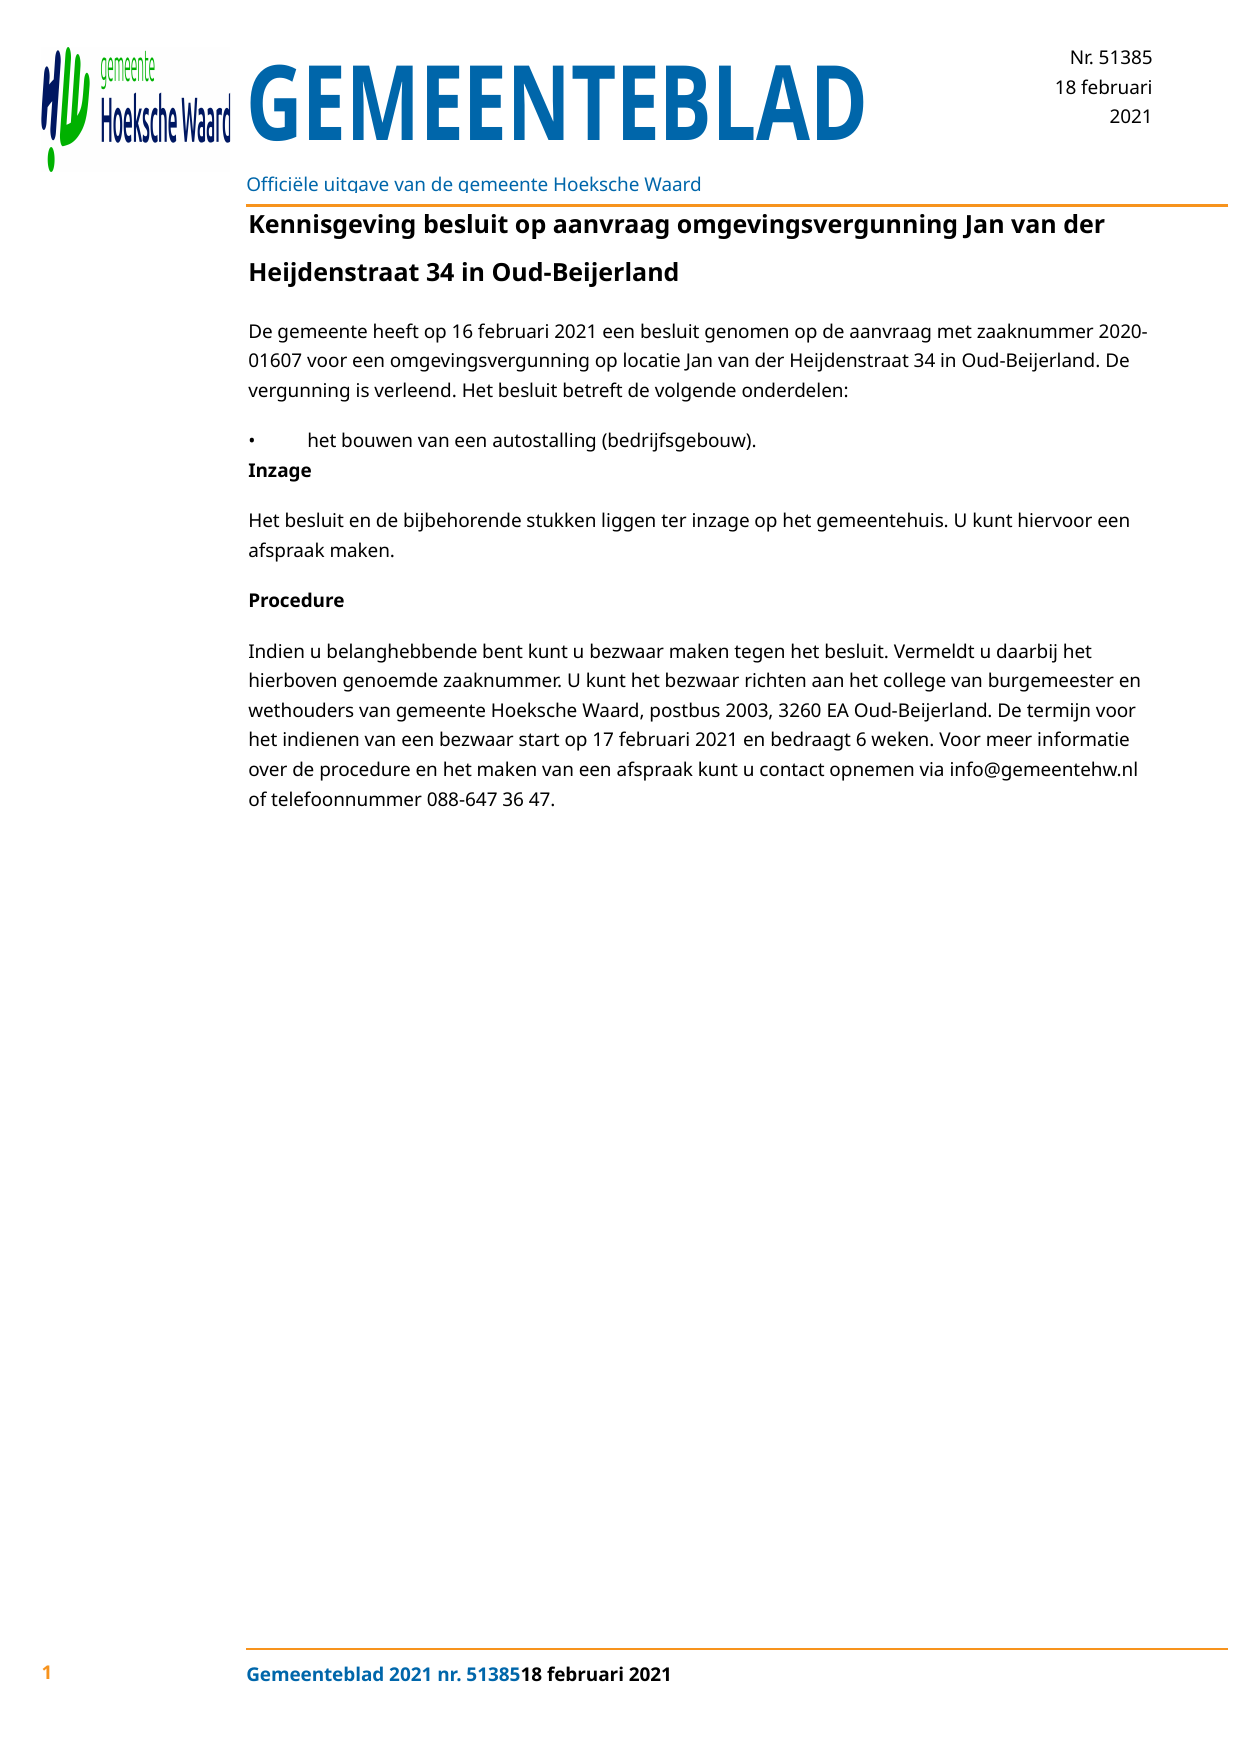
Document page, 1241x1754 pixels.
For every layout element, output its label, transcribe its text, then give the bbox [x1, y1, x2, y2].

list het bouwen van een autostalling (bedrijfsgebouw). [248, 427, 1152, 453]
text Inzage [248, 457, 1152, 483]
text Indien u belanghebbende bent kunt u bezwaar maken tegen het besluit. Vermeldt u daarbij het hierboven genoemde zaaknummer. U kunt het bezwaar richten aan het college van burgemeester en wethouders van gemeente Hoeksche Waard, postbus 2003, 3260 EA Oud-Beijerland. De termijn voor het indienen van een bezwaar start op 17 februari 2021 en bedraagt 6 weken. Voor meer informatie over de procedure en het maken van een afspraak kunt u contact opnemen via info@gemeentehw.nl of telefoonnummer 088-647 36 47. [248, 638, 1152, 812]
picture [41, 47, 231, 172]
text Het besluit en de bijbehorende stukken liggen ter inzage op het gemeentehuis. U kunt hiervoor een afspraak maken. [248, 507, 1152, 563]
text De gemeente heeft op 16 februari 2021 een besluit genomen op de aanvraag met zaaknummer 2020-01607 voor een omgevingsvergunning op locatie Jan van der Heijdenstraat 34 in Oud-Beijerland. De vergunning is verleend. Het besluit betreft de volgende onderdelen: [248, 318, 1152, 403]
text Procedure [248, 587, 1152, 613]
text Kennisgeving besluit op aanvraag omgevingsvergunning Jan van der Heijdenstraat 34 in Oud-Beijerland [248, 207, 1152, 288]
